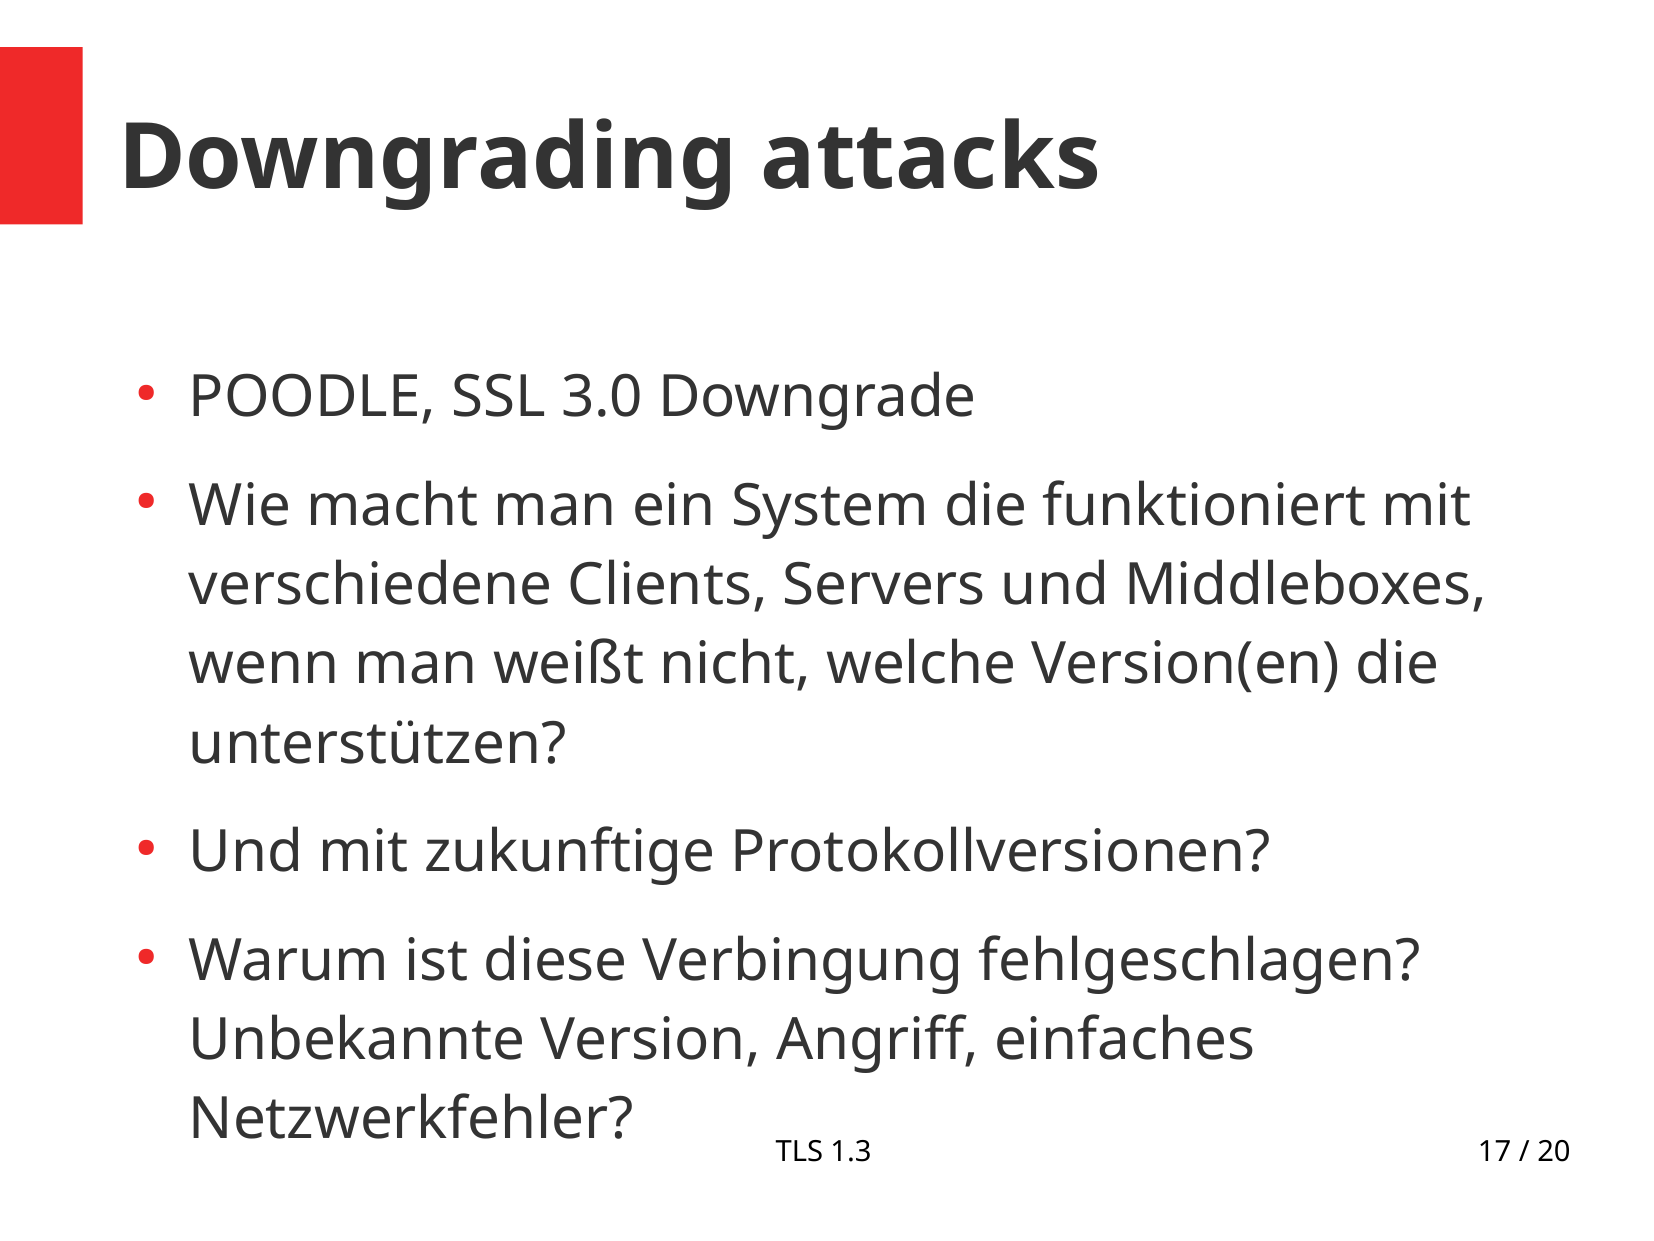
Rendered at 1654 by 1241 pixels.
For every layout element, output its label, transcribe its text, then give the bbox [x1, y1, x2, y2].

title Downgrading attacks [118, 49, 1571, 257]
list POODLE, SSL 3.0 Downgrade Wie macht man ein System die funktioniert mit verschiedene Clients, Servers und Middleboxes, wenn man weißt nicht, welche Version(en) die unterstützen? Und mit zukunftige Protokollversionen? Warum ist diese Verbingung fehlgeschlagen? Unbekannte Version, Angriff, einfaches Netzwerkfehler? [118, 354, 1536, 1074]
